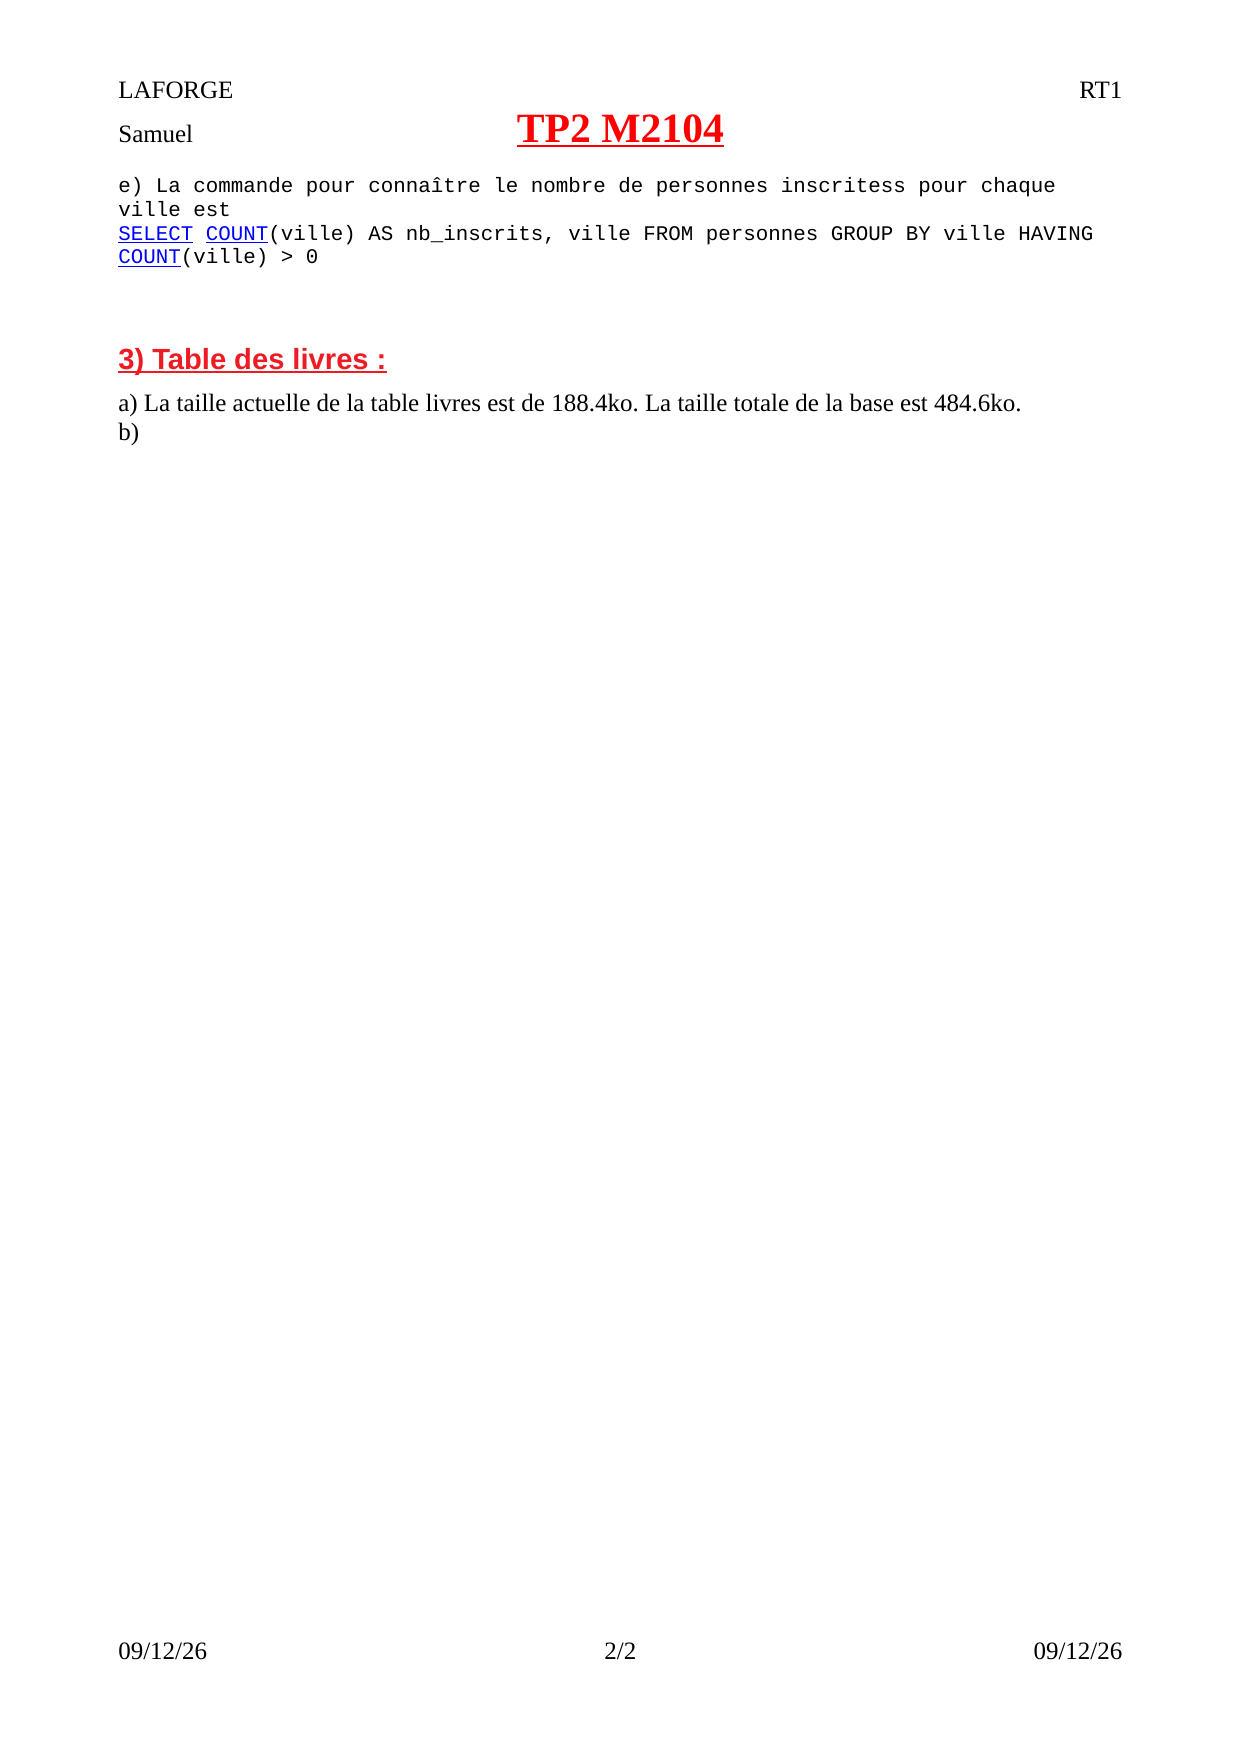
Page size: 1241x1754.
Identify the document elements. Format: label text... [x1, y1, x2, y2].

text SELECT COUNT(ville) AS nb_inscrits, ville FROM personnes GROUP BY ville HAVING COUNT(ville) > 0 [118, 223, 1122, 270]
text e) La commande pour connaître le nombre de personnes inscritess pour chaque ville est [118, 175, 1122, 223]
text b) [118, 417, 1122, 446]
text a) La taille actuelle de la table livres est de 188.4ko. La taille totale de la base est 484.6ko. [118, 388, 1122, 417]
subtitle 3) Table des livres : [118, 342, 1122, 376]
